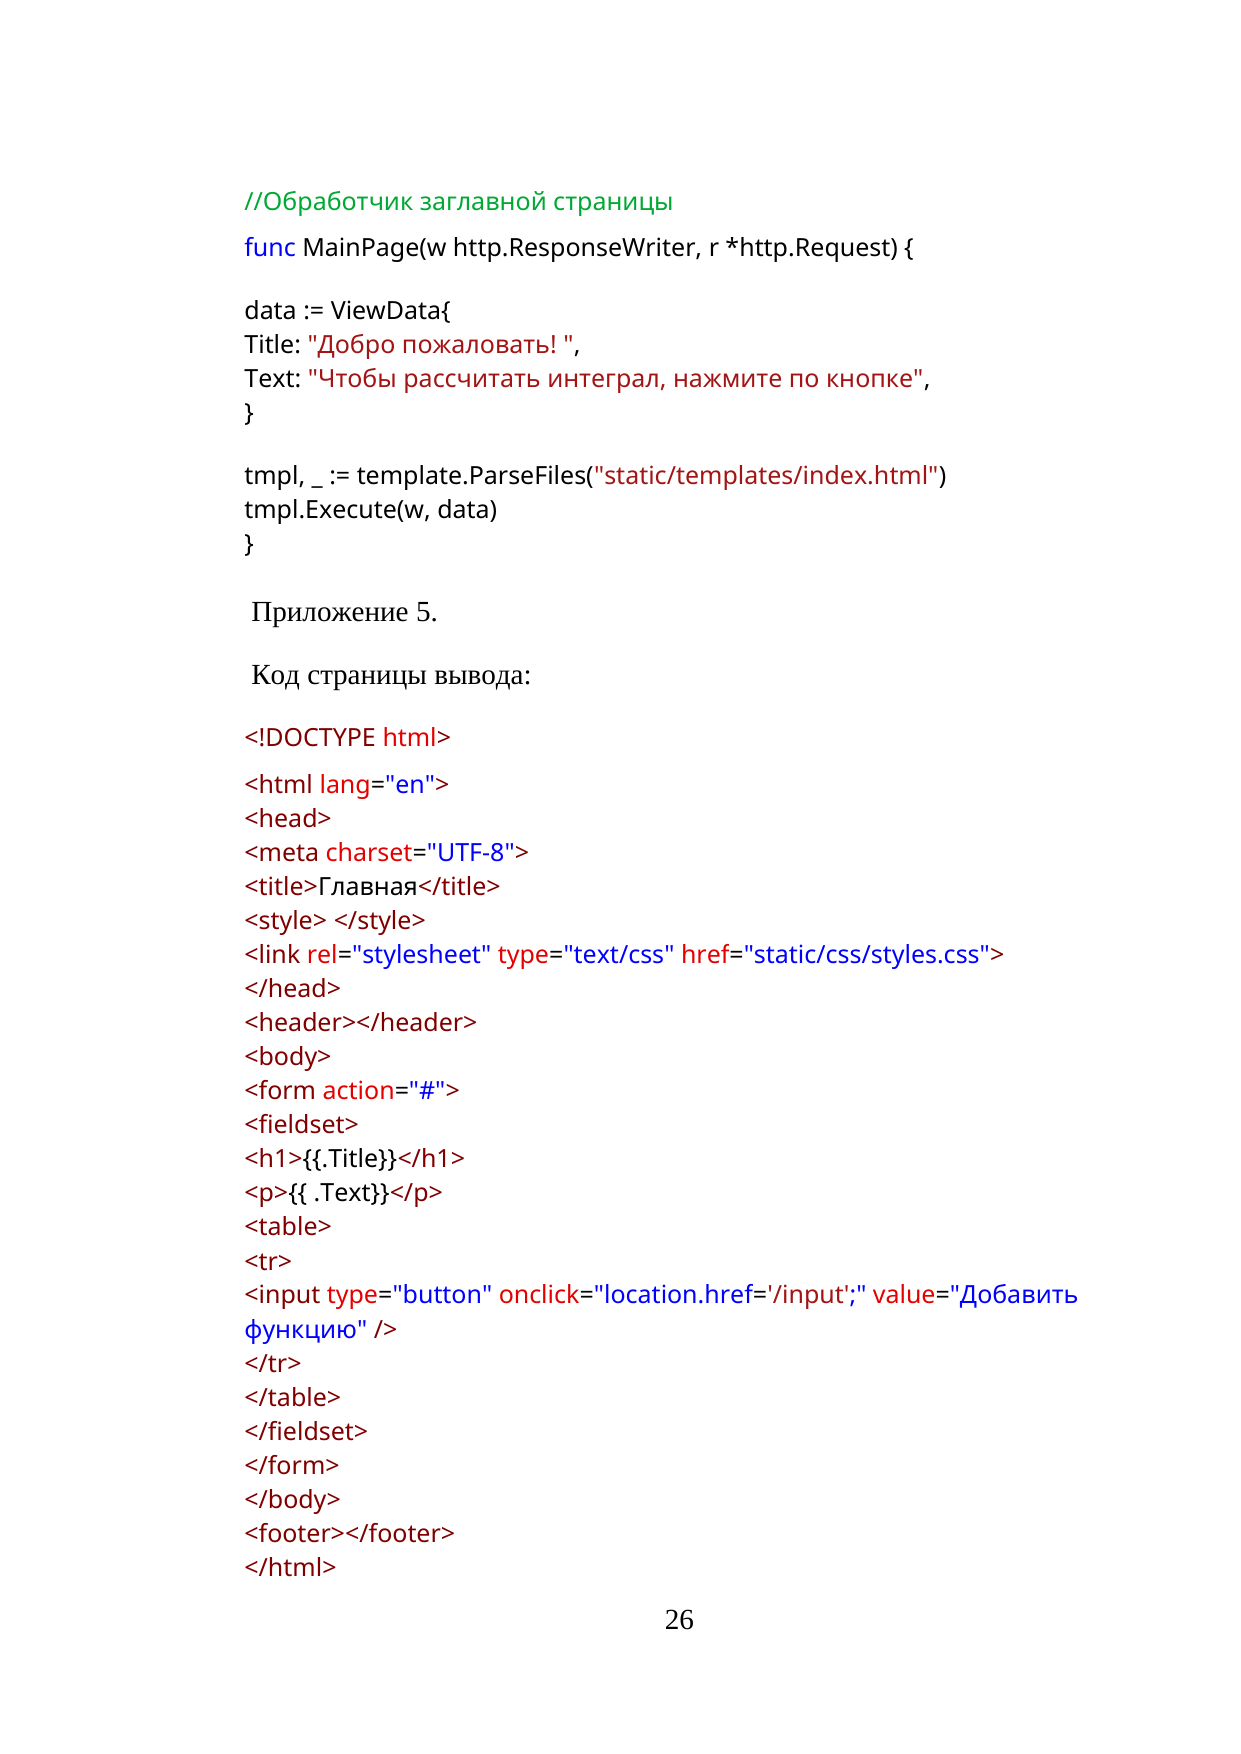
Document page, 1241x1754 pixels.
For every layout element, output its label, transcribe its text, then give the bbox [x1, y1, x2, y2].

text </html> [244, 1550, 1181, 1584]
text Приложение 5. [177, 594, 1181, 628]
text <meta charset="UTF-8"> [244, 834, 1181, 868]
text <head> [244, 800, 1181, 834]
text <h1>{{.Title}}</h1> [244, 1141, 1181, 1175]
text <p>{{ .Text}}</p> [244, 1175, 1181, 1209]
text <link rel="stylesheet" type="text/css" href="static/css/styles.css"> [244, 937, 1181, 971]
text <html lang="en"> [244, 766, 1181, 800]
text <footer></footer> [244, 1516, 1181, 1550]
text Title: "Добро пожаловать! ", [244, 327, 1181, 361]
text data := ViewData{ [244, 293, 1181, 327]
text tmpl.Execute(w, data) [244, 492, 1181, 526]
text <body> [244, 1039, 1181, 1073]
text </fieldset> [244, 1413, 1181, 1447]
text Text: "Чтобы рассчитать интеграл, нажмите по кнопке", [244, 361, 1181, 395]
text <header></header> [244, 1005, 1181, 1039]
text <style> </style> [244, 902, 1181, 937]
text } [244, 526, 1181, 560]
text <fieldset> [244, 1107, 1181, 1141]
text </tr> [244, 1345, 1181, 1379]
text </form> [244, 1447, 1181, 1482]
text </body> [244, 1482, 1181, 1516]
text <!DOCTYPE html> [244, 720, 1181, 754]
text <title>Главная</title> [244, 868, 1181, 902]
text func MainPage(w http.ResponseWriter, r *http.Request) { [244, 230, 1181, 264]
text <form action="#"> [244, 1073, 1181, 1107]
text Код страницы вывода: [177, 657, 1181, 690]
text <input type="button" onclick="location.href='/input';" value="Добавить функцию" /> [244, 1277, 1181, 1345]
text } [244, 395, 1181, 429]
text </head> [244, 971, 1181, 1005]
text //Обработчик заглавной страницы [244, 183, 1181, 217]
text </table> [244, 1379, 1181, 1413]
text <tr> [244, 1243, 1181, 1277]
text <table> [244, 1209, 1181, 1243]
text tmpl, _ := template.ParseFiles("static/templates/index.html") [244, 458, 1181, 492]
